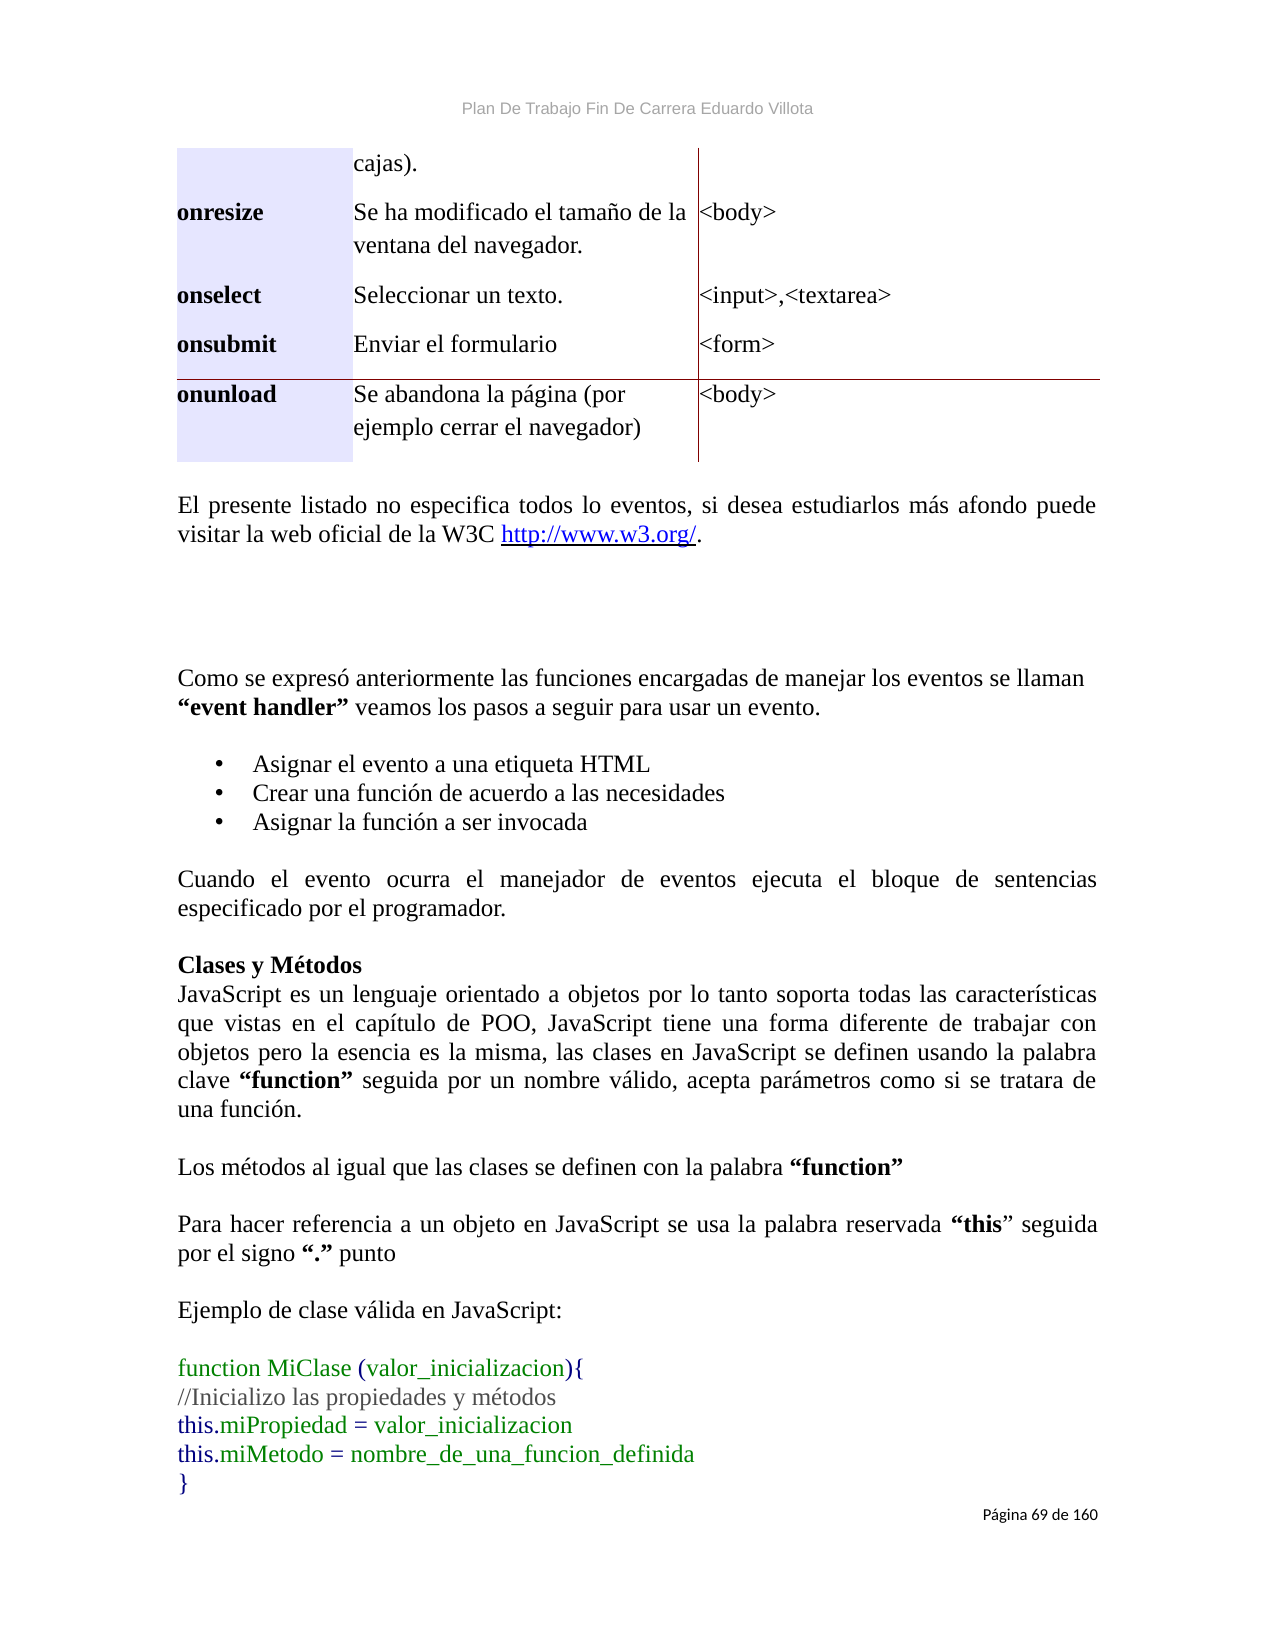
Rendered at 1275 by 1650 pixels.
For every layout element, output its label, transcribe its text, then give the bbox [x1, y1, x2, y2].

text Cuando el evento ocurra el manejador de eventos ejecuta el bloque de sentencias especificado por el programador. [177, 864, 1098, 922]
table_cell <body> [699, 197, 1100, 280]
table_cell onresize [177, 197, 353, 280]
table_cell <body> [699, 380, 1100, 462]
table_cell onsubmit [177, 329, 353, 379]
table_cell Enviar el formulario [353, 329, 698, 379]
text Ejemplo de clase válida en JavaScript: [177, 1295, 1098, 1324]
text El presente listado no especifica todos lo eventos, si desea estudiarlos más afondo puede visitar la web oficial de la W3C http://www.w3.org/. [177, 490, 1098, 548]
text } [177, 1468, 1098, 1497]
table_cell onselect [177, 280, 353, 329]
table_cell [699, 148, 1100, 197]
table_cell <form> [699, 329, 1100, 379]
list Asignar la función a ser invocada [215, 807, 1098, 835]
table_cell onunload [177, 380, 353, 462]
text Como se expresó anteriormente las funciones encargadas de manejar los eventos se llaman “event handler” veamos los pasos a seguir para usar un evento. [177, 663, 1098, 720]
table_cell Se abandona la página (por ejemplo cerrar el navegador) [353, 380, 698, 462]
text JavaScript es un lenguaje orientado a objetos por lo tanto soporta todas las características que vistas en el capítulo de POO, JavaScript tiene una forma diferente de trabajar con objetos pero la esencia es la misma, las clases en JavaScript se definen usando la palabra clave “function” seguida por un nombre válido, acepta parámetros como si se tratara de una función. [177, 979, 1098, 1123]
text //Inicializo las propiedades y métodos [177, 1382, 1098, 1410]
table_cell Seleccionar un texto. [353, 280, 698, 329]
table_cell <input>,<textarea> [699, 280, 1100, 329]
table_cell cajas). [353, 148, 698, 197]
list Crear una función de acuerdo a las necesidades [215, 778, 1098, 807]
text function MiClase (valor_inicializacion){ [177, 1353, 1098, 1382]
table_cell [177, 148, 353, 197]
text Los métodos al igual que las clases se definen con la palabra “function” [177, 1152, 1098, 1180]
text this.miPropiedad = valor_inicializacion [177, 1410, 1098, 1439]
text Para hacer referencia a un objeto en JavaScript se usa la palabra reservada “this” seguida por el signo “.” punto [177, 1209, 1098, 1267]
list Asignar el evento a una etiqueta HTML [215, 749, 1098, 778]
text this.miMetodo = nombre_de_una_funcion_definida [177, 1439, 1098, 1468]
table_cell Se ha modificado el tamaño de la ventana del navegador. [353, 197, 698, 280]
text Clases y Métodos [177, 950, 1098, 979]
